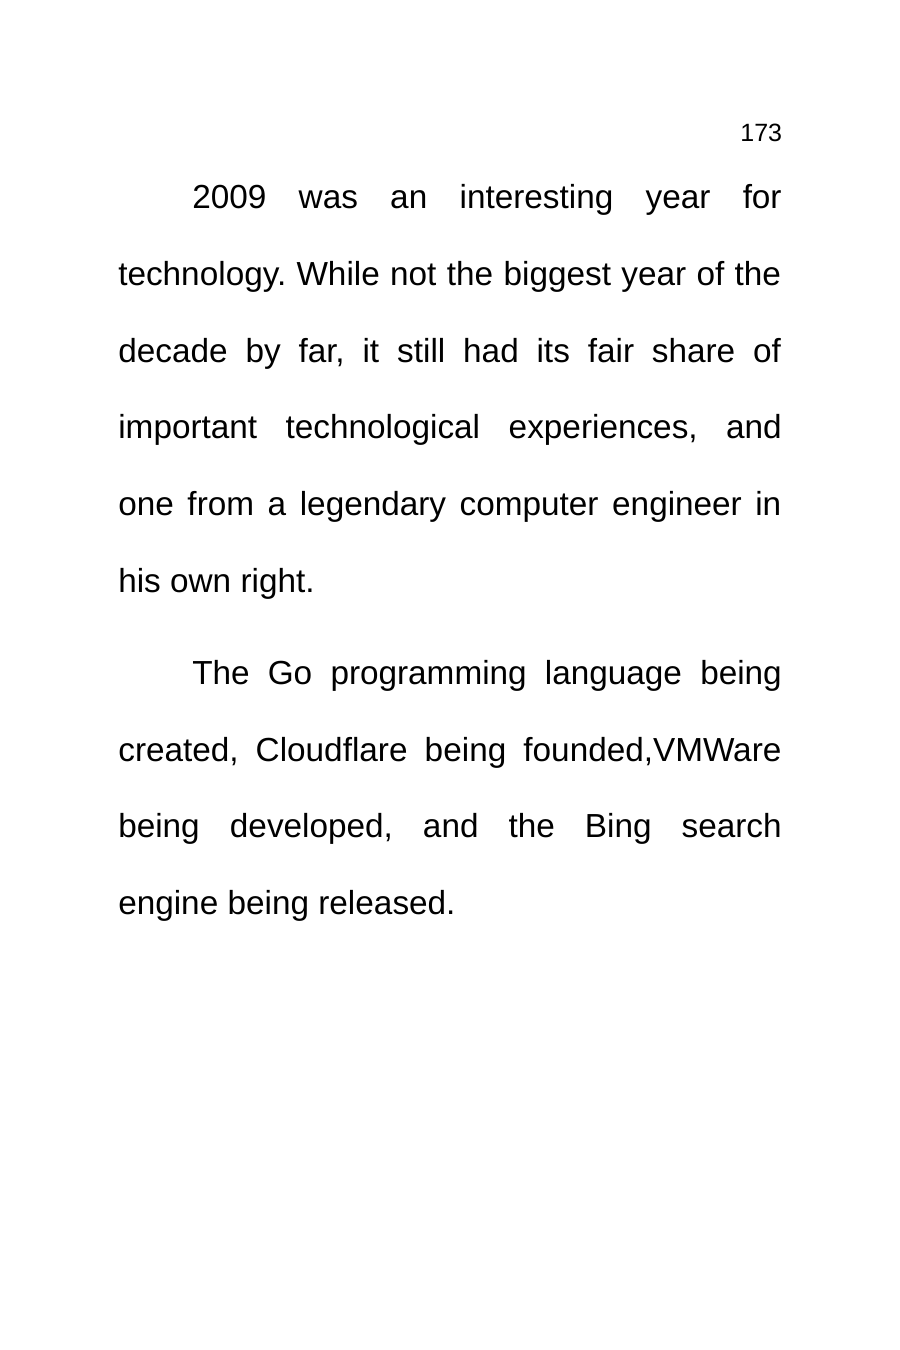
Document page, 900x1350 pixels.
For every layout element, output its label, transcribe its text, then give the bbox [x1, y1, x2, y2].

text The Go programming language being created, Cloudflare being founded,VMWare being developed, and the Bing search engine being released. [118, 653, 782, 922]
text 2009 was an interesting year for technology. While not the biggest year of the decade by far, it still had its fair share of important technological experiences, and one from a legendary computer engineer in his own right. [118, 177, 782, 600]
